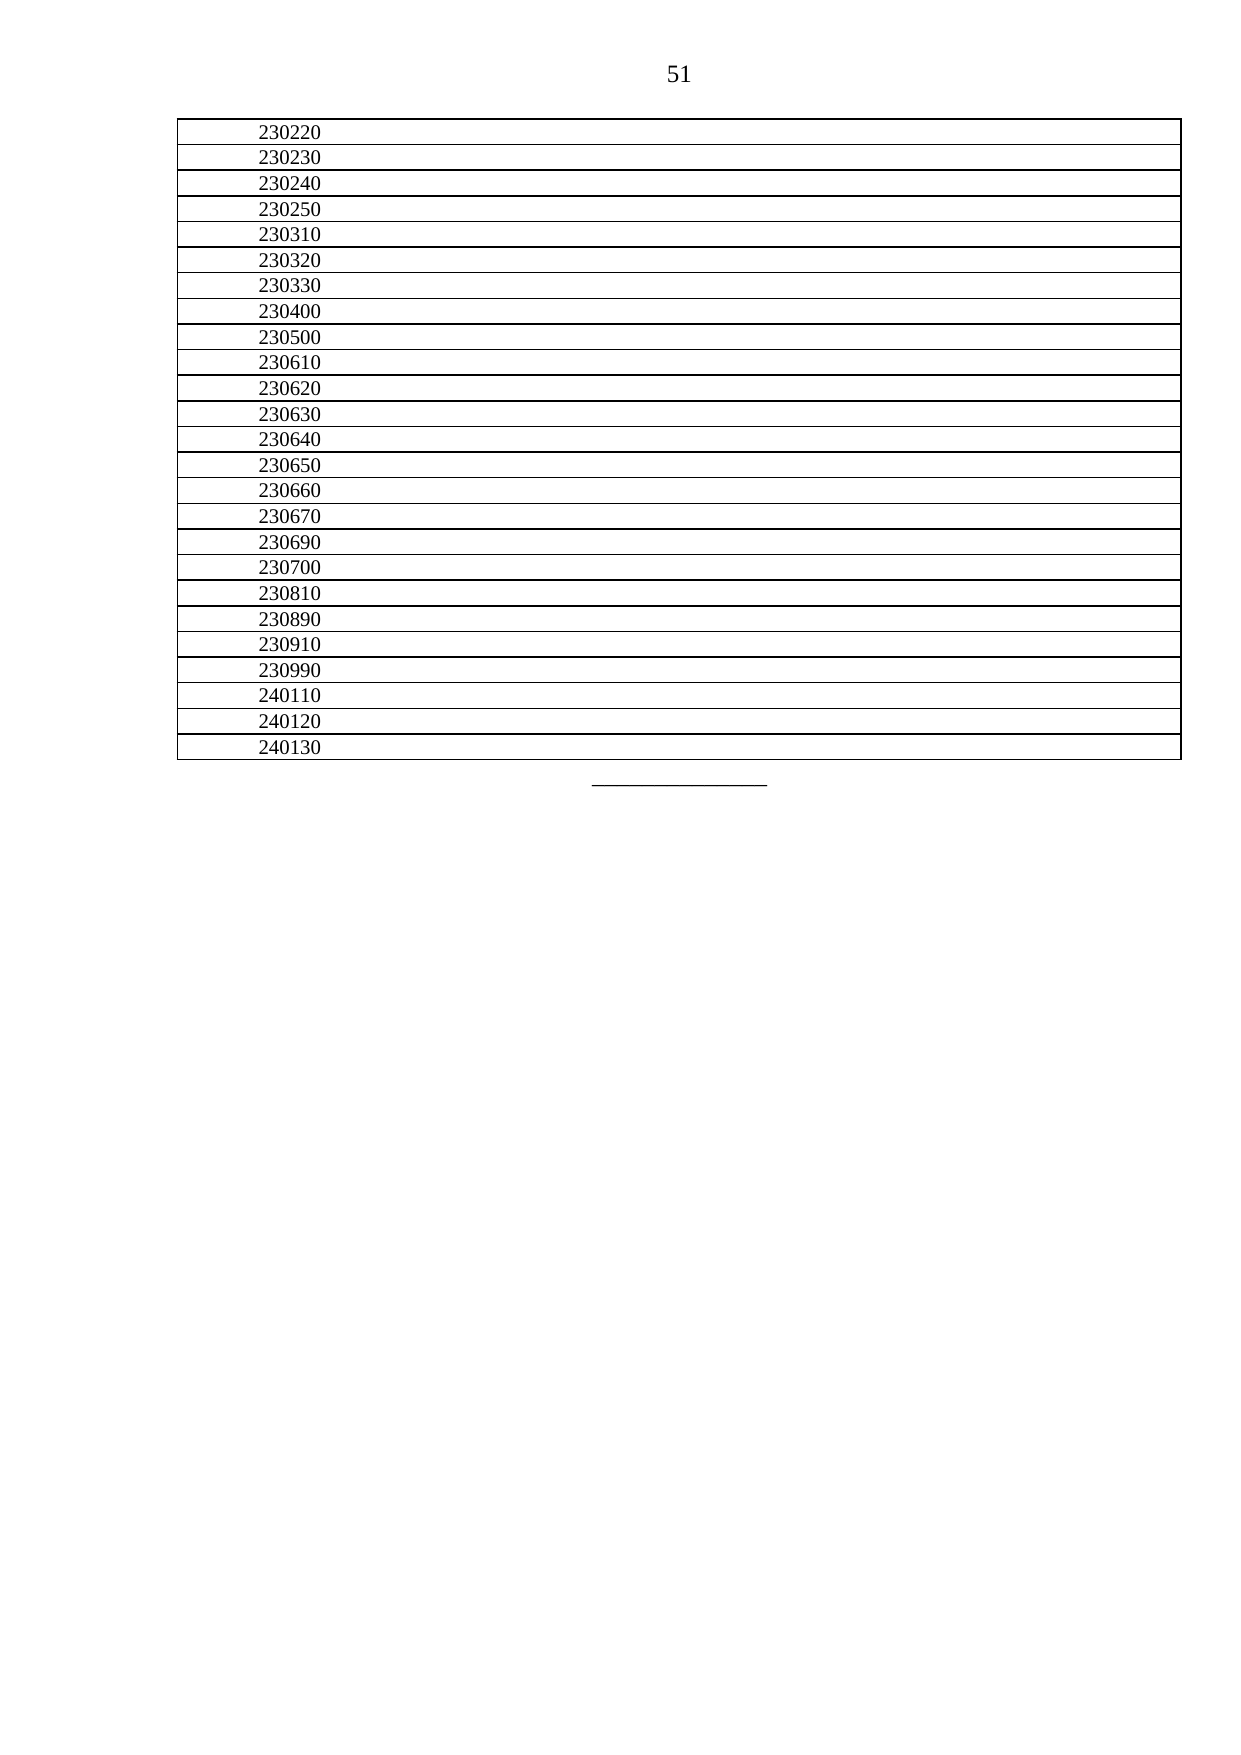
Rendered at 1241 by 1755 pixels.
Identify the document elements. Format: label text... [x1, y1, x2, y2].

table_cell 230910 [178, 632, 1180, 656]
table_cell 230660 [178, 478, 1180, 502]
table_cell 230310 [178, 222, 1180, 246]
table_cell 230690 [178, 530, 1180, 554]
table_cell 230400 [178, 299, 1180, 323]
table_cell 230220 [178, 120, 1180, 144]
text ______________ [177, 760, 1181, 789]
table_cell 230240 [178, 171, 1180, 195]
table_cell 230890 [178, 607, 1180, 631]
table_cell 230320 [178, 248, 1180, 272]
table_cell 230630 [178, 402, 1180, 426]
table_cell 230610 [178, 350, 1180, 374]
table_cell 240110 [178, 683, 1180, 707]
table_cell 230810 [178, 581, 1180, 605]
table_cell 230700 [178, 555, 1180, 579]
table_cell 230500 [178, 325, 1180, 349]
table_cell 230640 [178, 427, 1180, 451]
table_cell 230330 [178, 273, 1180, 297]
table_cell 240120 [178, 709, 1180, 733]
table_cell 230650 [178, 453, 1180, 477]
table_cell 230620 [178, 376, 1180, 400]
table_cell 240130 [178, 735, 1180, 759]
table_cell 230670 [178, 504, 1180, 528]
table_cell 230990 [178, 658, 1180, 682]
table_cell 230230 [178, 145, 1180, 169]
table_cell 230250 [178, 197, 1180, 221]
